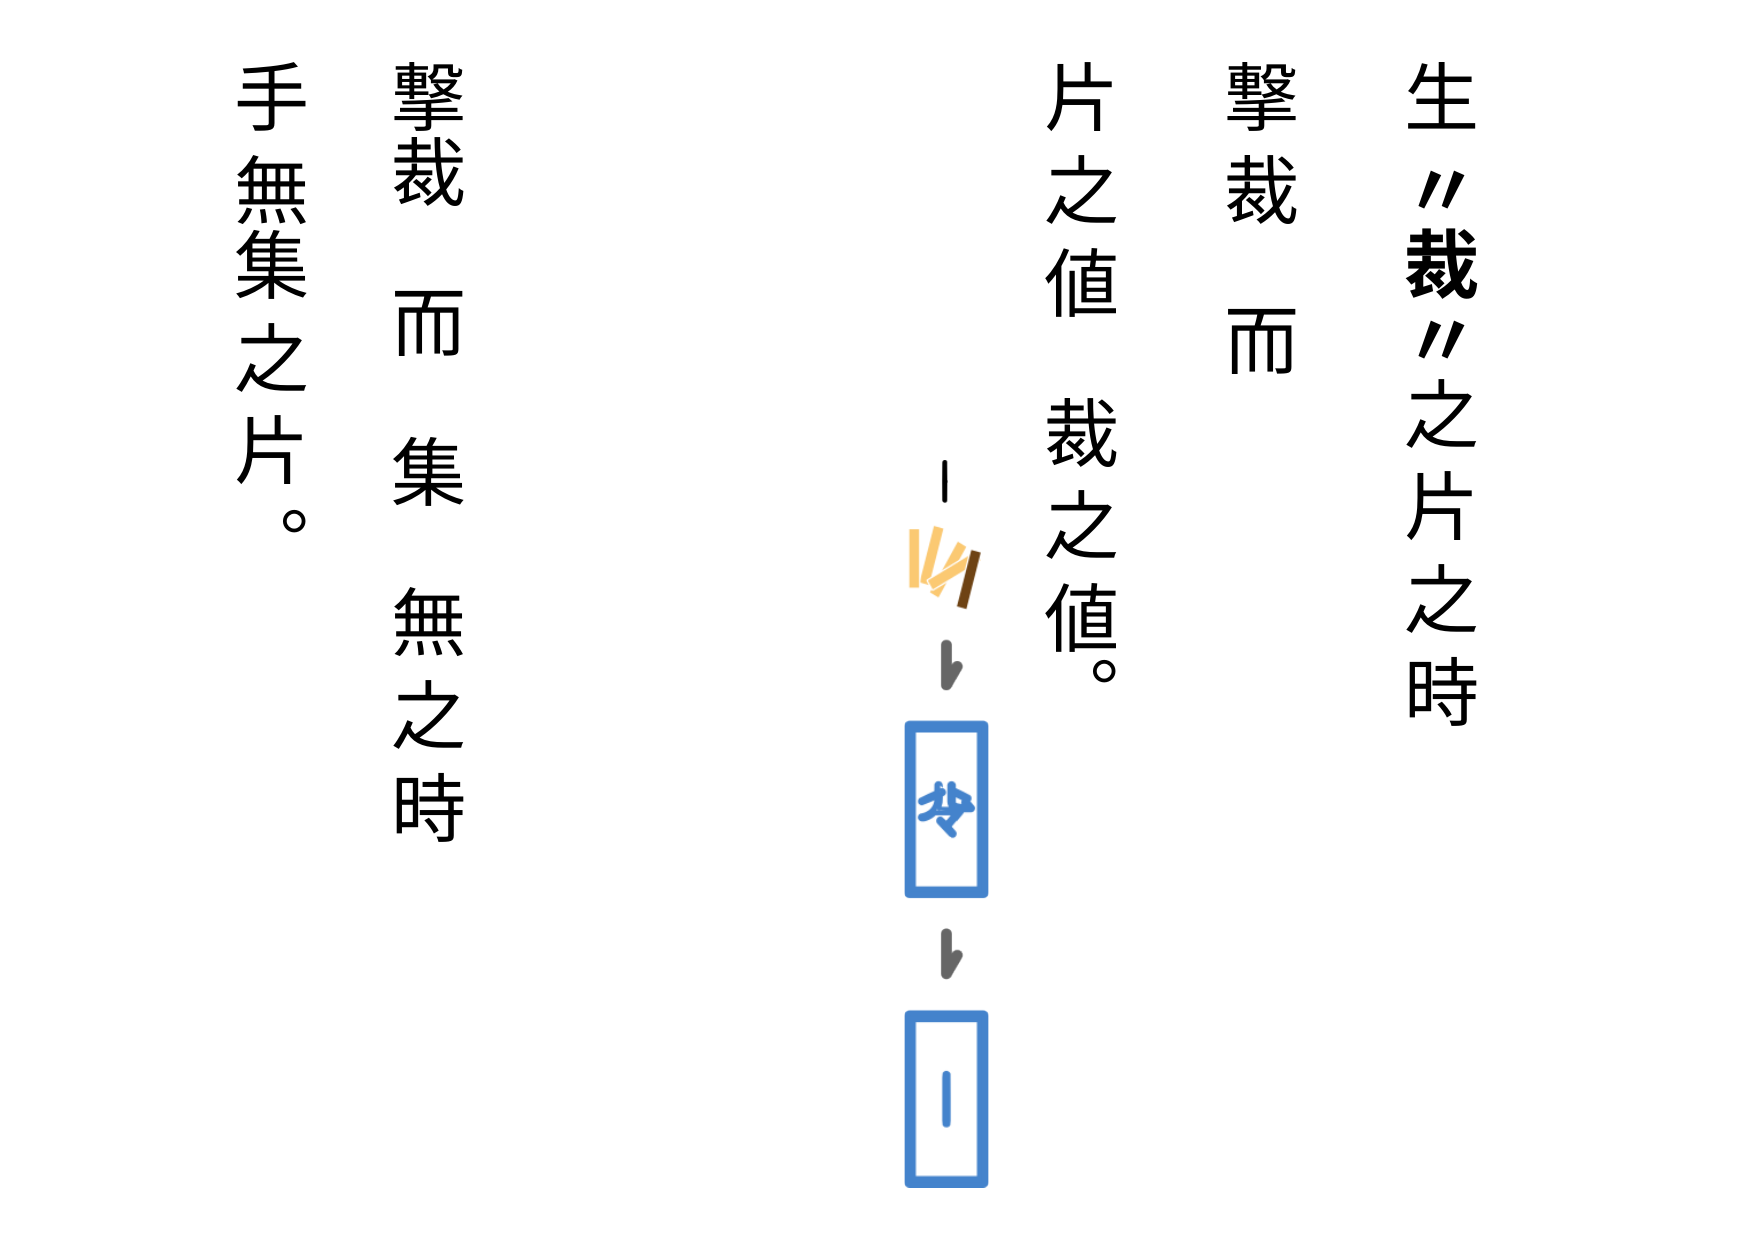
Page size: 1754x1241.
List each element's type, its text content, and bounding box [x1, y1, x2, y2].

text 片 之 値 裁 之 値。 [1027, 59, 1136, 1181]
text 生 〃裁〃之 片 之 時 [1387, 59, 1496, 1181]
text 撃 裁 而 [1207, 59, 1316, 1181]
picture [904, 460, 989, 1188]
text 撃裁 而 集 無 之 時 [374, 59, 483, 1181]
text 手 無集 之 片 。 [218, 59, 327, 1181]
